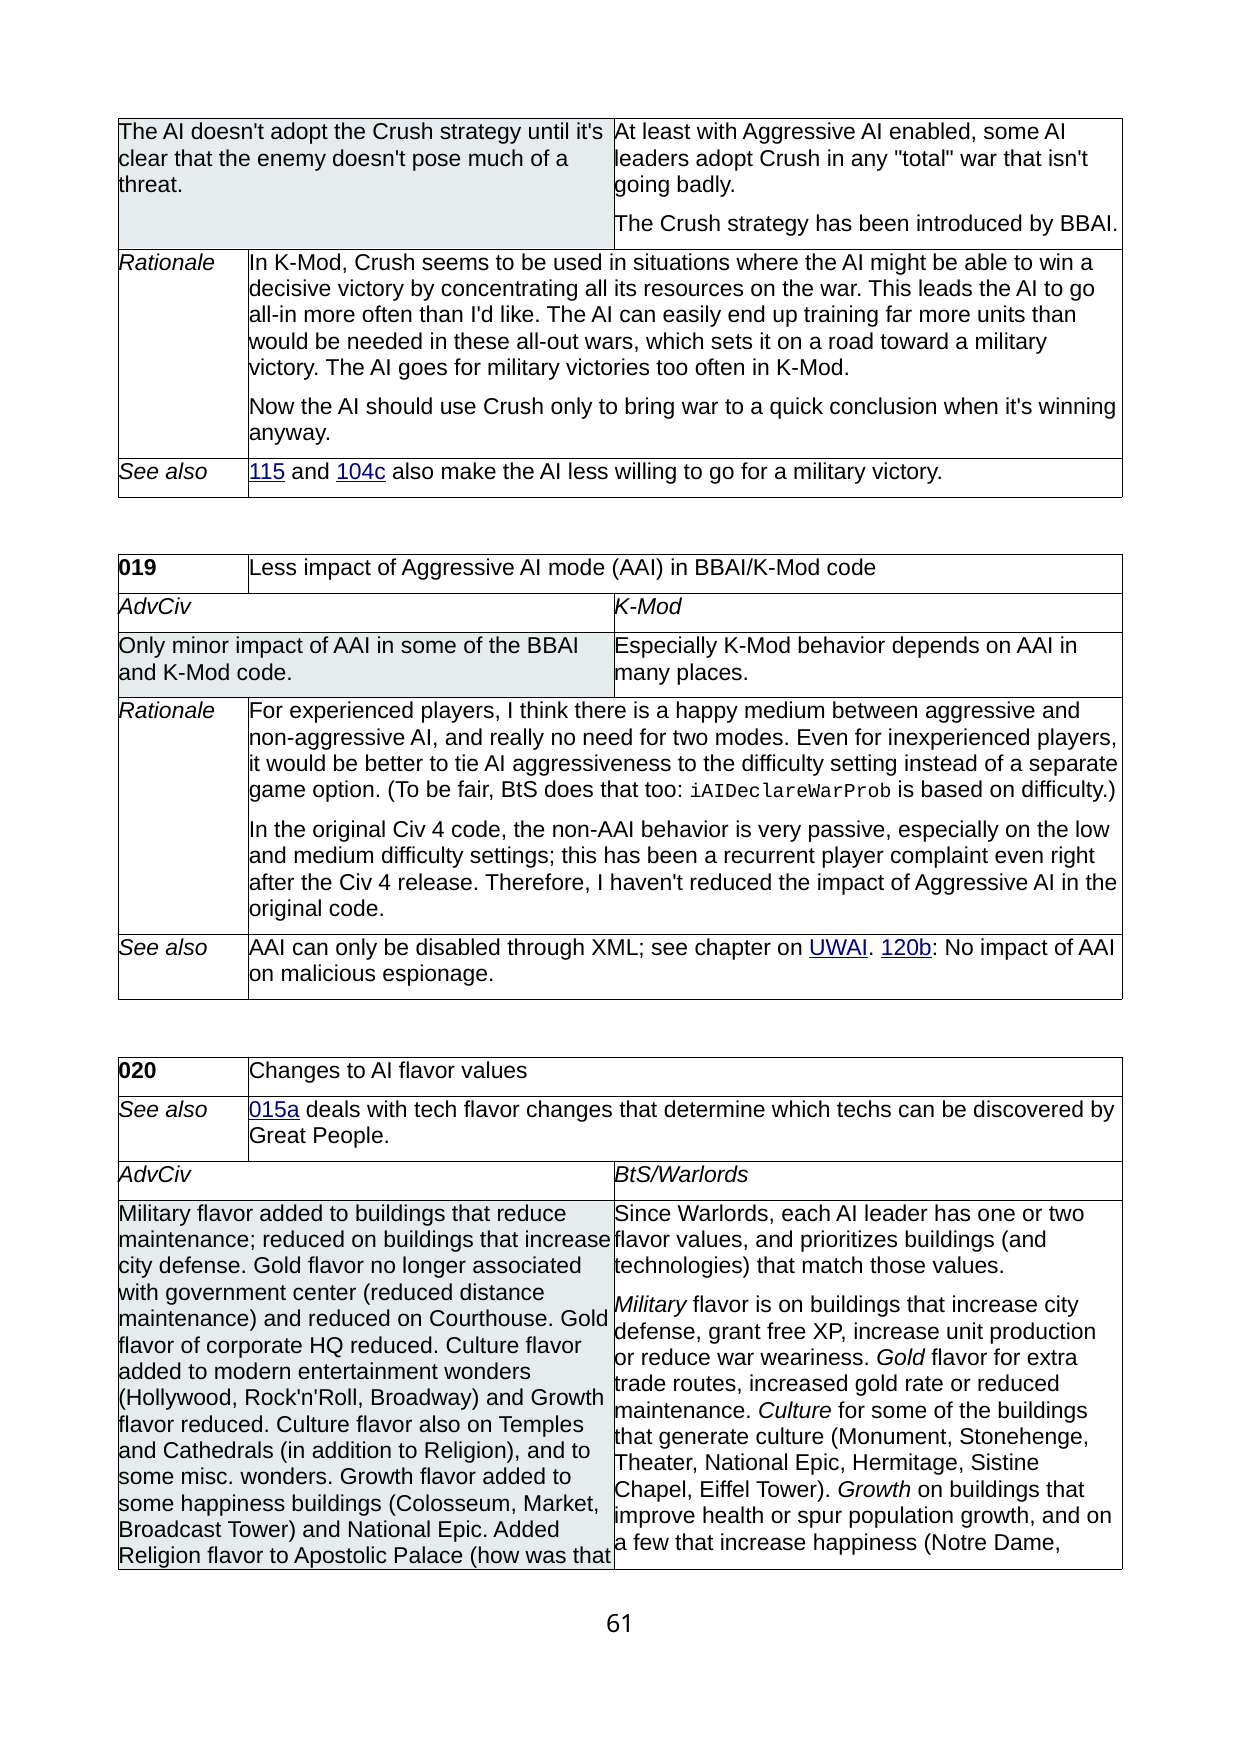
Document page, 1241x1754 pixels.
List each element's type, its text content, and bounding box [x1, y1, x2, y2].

table_cell AdvCiv [119, 1162, 614, 1200]
table_header Changes to AI flavor values [249, 1058, 1122, 1096]
table_cell Since Warlords, each AI leader has one or two flavor values, and prioritizes buildings (and technologies) that match those values. Military flavor is on buildings that increase city defense, grant free XP, increase unit production or reduce war weariness. Gold flavor for extra trade routes, increased gold rate or reduced maintenance. Culture for some of the buildings that generate culture (Monument, Stonehenge, Theater, National Epic, Hermitage, Sistine Chapel, Eiffel Tower). Growth on buildings that improve health or spur population growth, and on a few that increase happiness (Notre Dame, [615, 1201, 1122, 1569]
table_cell See also [119, 459, 248, 497]
table_cell AAI can only be disabled through XML; see chapter on UWAI. 120b: No impact of AAI on malicious espionage. [249, 935, 1122, 999]
table_cell At least with Aggressive AI enabled, some AI leaders adopt Crush in any "total" war that isn't going badly. The Crush strategy has been introduced by BBAI. [615, 119, 1122, 248]
table_cell For experienced players, I think there is a happy medium between aggressive and non-aggressive AI, and really no need for two modes. Even for inexperienced players, it would be better to tie AI aggressiveness to the difficulty setting instead of a separate game option. (To be fair, BtS does that too: iAIDeclareWarProb is based on difficulty.) In the original Civ 4 code, the non-AAI behavior is very passive, especially on the low and medium difficulty settings; this has been a recurrent player complaint even right after the Civ 4 release. Therefore, I haven't reduced the impact of Aggressive AI in the original code. [249, 698, 1122, 934]
table_cell 015a deals with tech flavor changes that determine which techs can be discovered by Great People. [249, 1097, 1122, 1161]
table_cell AdvCiv [119, 594, 614, 632]
table_cell BtS/Warlords [615, 1162, 1122, 1200]
table_header 019 [119, 555, 248, 593]
table_cell Only minor impact of AAI in some of the BBAI and K-Mod code. [119, 633, 614, 697]
table_cell Especially K-Mod behavior depends on AAI in many places. [615, 633, 1122, 697]
table_cell See also [119, 1097, 248, 1161]
table_header 020 [119, 1058, 248, 1096]
table_cell The AI doesn't adopt the Crush strategy until it's clear that the enemy doesn't pose much of a threat. [119, 119, 614, 248]
table_cell 115 and 104c also make the AI less willing to go for a military victory. [249, 459, 1122, 497]
table_cell Rationale [119, 698, 248, 934]
table_header Less impact of Aggressive AI mode (AAI) in BBAI/K-Mod code [249, 555, 1122, 593]
table_cell In K-Mod, Crush seems to be used in situations where the AI might be able to win a decisive victory by concentrating all its resources on the war. This leads the AI to go all-in more often than I'd like. The AI can easily end up training far more units than would be needed in these all-out wars, which sets it on a road toward a military victory. The AI goes for military victories too often in K-Mod. Now the AI should use Crush only to bring war to a quick conclusion when it's winning anyway. [249, 250, 1122, 458]
table_cell Military flavor added to buildings that reduce maintenance; reduced on buildings that increase city defense. Gold flavor no longer associated with government center (reduced distance maintenance) and reduced on Courthouse. Gold flavor of corporate HQ reduced. Culture flavor added to modern entertainment wonders (Hollywood, Rock'n'Roll, Broadway) and Growth flavor reduced. Culture flavor also on Temples and Cathedrals (in addition to Religion), and to some misc. wonders. Growth flavor added to some happiness buildings (Colosseum, Market, Broadcast Tower) and National Epic. Added Religion flavor to Apostolic Palace (how was that [119, 1201, 614, 1569]
table_cell Rationale [119, 250, 248, 458]
table_cell See also [119, 935, 248, 999]
table_cell K-Mod [615, 594, 1122, 632]
